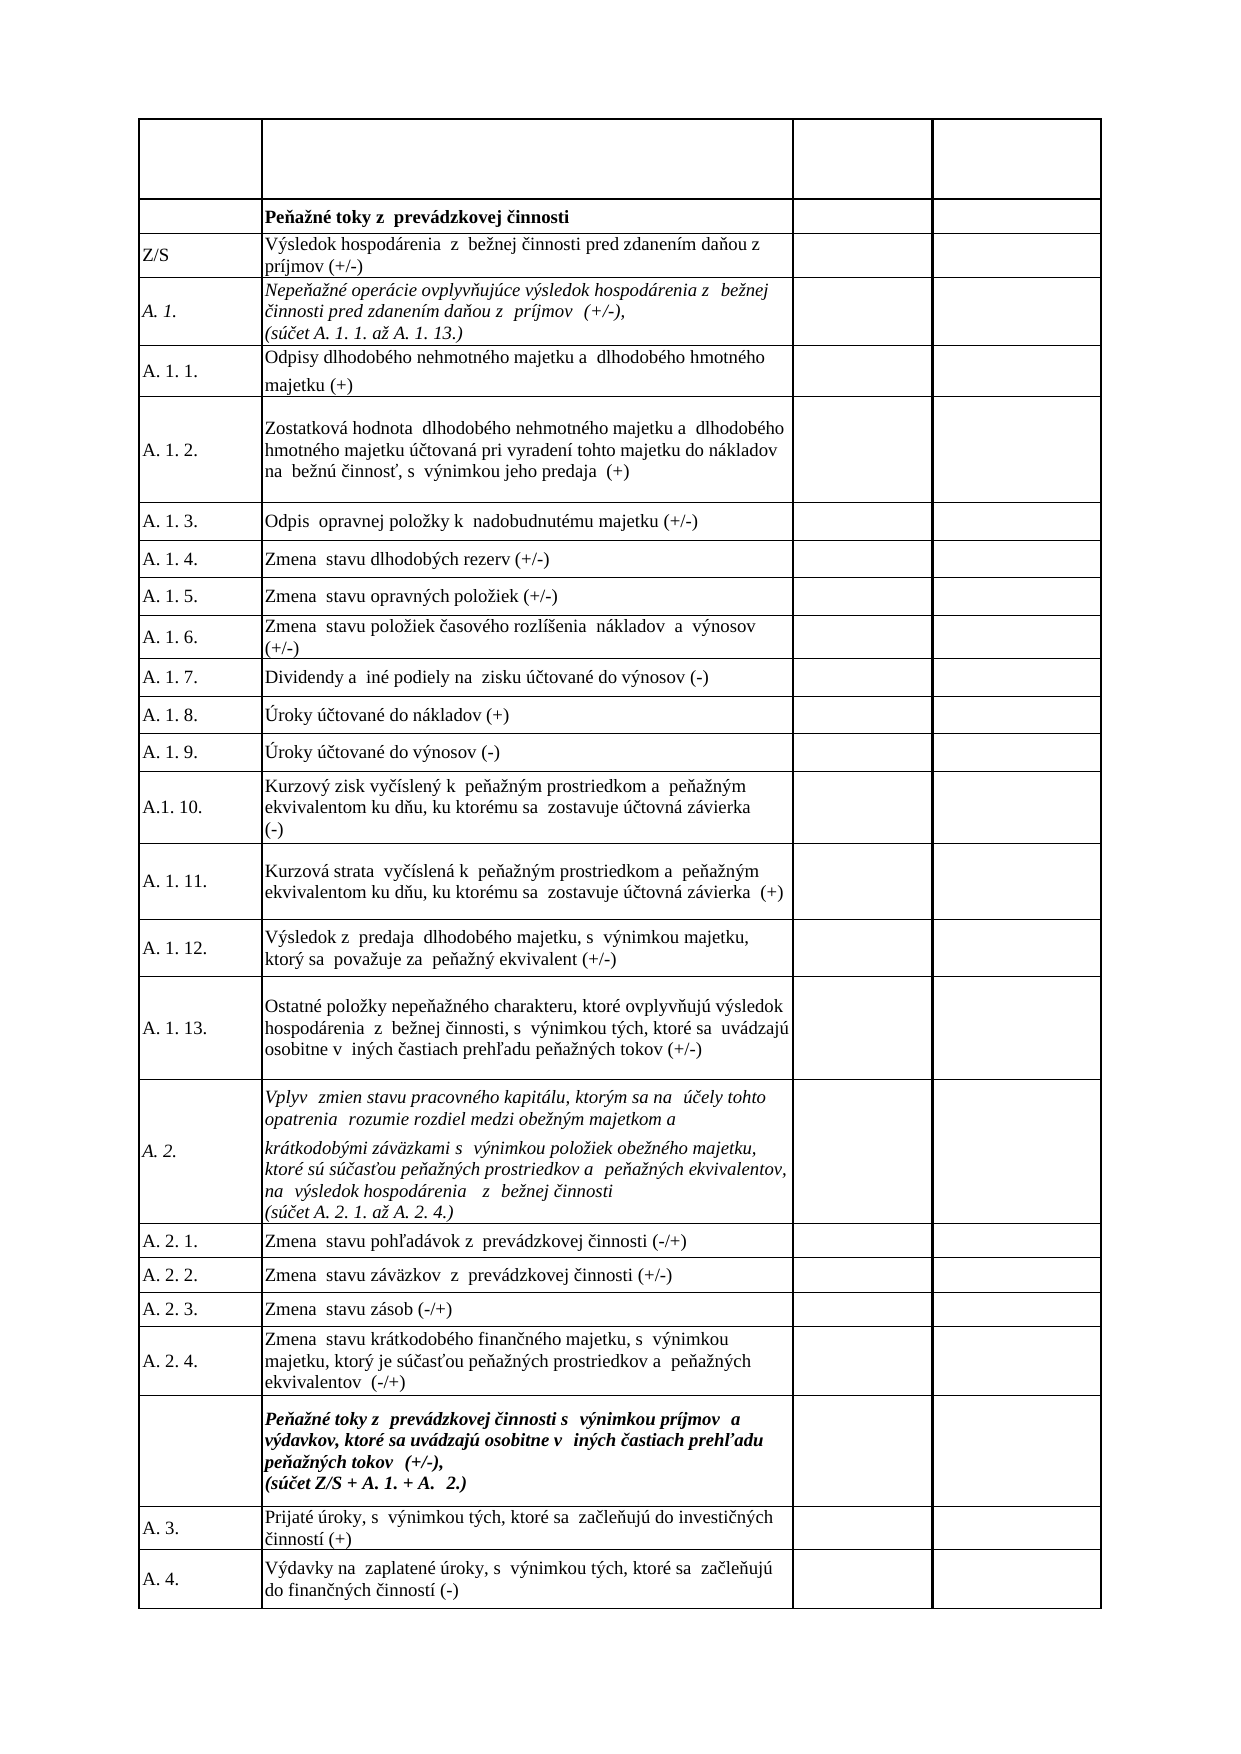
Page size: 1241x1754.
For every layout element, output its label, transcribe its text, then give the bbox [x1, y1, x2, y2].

table_cell A. 4. [140, 1550, 261, 1607]
table_cell Úroky účtované do nákladov (+) [263, 697, 792, 733]
table_cell A. 2. 3. [140, 1293, 261, 1326]
table_cell [934, 977, 1100, 1079]
table_cell [794, 397, 931, 502]
table_cell [934, 1293, 1100, 1326]
table_cell A. 1. 1. [140, 346, 261, 396]
table_cell [794, 234, 931, 276]
table_cell [934, 1507, 1100, 1549]
table_cell [794, 697, 931, 733]
table_cell Vplyv zmien stavu pracovného kapitálu, ktorým sa na účely tohto opatrenia rozumie rozdiel medzi obežným majetkom a krátkodobými záväzkami s výnimkou položiek obežného majetku, ktoré sú súčasťou peňažných prostriedkov a peňažných ekvivalentov, na výsledok hospodárenia z bežnej činnosti (súčet A. 2. 1. až A. 2. 4.) [263, 1080, 792, 1223]
table_cell [140, 1396, 261, 1506]
table_cell [794, 1224, 931, 1257]
table_cell Kurzová strata vyčíslená k peňažným prostriedkom a peňažným ekvivalentom ku dňu, ku ktorému sa zostavuje účtovná závierka (+) [263, 844, 792, 919]
table_cell [934, 1224, 1100, 1257]
table_cell [794, 541, 931, 577]
table_cell [934, 200, 1100, 233]
table_cell Úroky účtované do výnosov (-) [263, 734, 792, 771]
table_cell A. 1. 12. [140, 920, 261, 976]
table_cell [934, 234, 1100, 276]
table_cell Kurzový zisk vyčíslený k peňažným prostriedkom a peňažným ekvivalentom ku dňu, ku ktorému sa zostavuje účtovná závierka (-) [263, 772, 792, 843]
table_cell Zmena stavu záväzkov z prevádzkovej činnosti (+/-) [263, 1258, 792, 1292]
table_cell [794, 578, 931, 614]
table_cell A. 1. 9. [140, 734, 261, 771]
table_cell [794, 616, 931, 658]
table_cell Zmena stavu krátkodobého finančného majetku, s výnimkou majetku, ktorý je súčasťou peňažných prostriedkov a peňažných ekvivalentov (-/+) [263, 1327, 792, 1395]
table_cell [794, 1080, 931, 1223]
table_cell A. 1. 7. [140, 659, 261, 696]
table_cell A. 1. 13. [140, 977, 261, 1079]
table_cell Z/S [140, 234, 261, 276]
table_cell A. 1. 5. [140, 578, 261, 614]
table_cell [794, 200, 931, 233]
table_cell A. 1. 11. [140, 844, 261, 919]
table_cell [934, 541, 1100, 577]
table_cell Odpis opravnej položky k nadobudnutému majetku (+/-) [263, 503, 792, 539]
table_cell A. 1. 8. [140, 697, 261, 733]
table_cell Peňažné toky z prevádzkovej činnosti s výnimkou príjmov a výdavkov, ktoré sa uvádzajú osobitne v iných častiach prehľadu peňažných tokov (+/-), (súčet Z/S + A. 1. + A. 2.) [263, 1396, 792, 1506]
table_cell [934, 772, 1100, 843]
table_cell [794, 772, 931, 843]
table_cell Zmena stavu dlhodobých rezerv (+/-) [263, 541, 792, 577]
table_cell Peňažné toky z prevádzkovej činnosti [263, 200, 792, 233]
table_cell Odpisy dlhodobého nehmotného majetku a dlhodobého hmotného majetku (+) [263, 346, 792, 396]
table_cell [263, 120, 792, 198]
table_cell [794, 278, 931, 345]
table_cell A. 1. [140, 278, 261, 345]
table_cell [794, 659, 931, 696]
table_cell A.1. 10. [140, 772, 261, 843]
table_cell [794, 1258, 931, 1292]
table_cell [794, 1396, 931, 1506]
table_cell A. 1. 4. [140, 541, 261, 577]
table_cell [934, 397, 1100, 502]
table_cell [794, 1507, 931, 1549]
table_cell [794, 1327, 931, 1395]
table_cell [794, 920, 931, 976]
table_cell [934, 1258, 1100, 1292]
table_cell Zmena stavu opravných položiek (+/-) [263, 578, 792, 614]
table_cell Výsledok hospodárenia z bežnej činnosti pred zdanením daňou z príjmov (+/-) [263, 234, 792, 276]
table_cell [934, 734, 1100, 771]
table_cell A. 2. [140, 1080, 261, 1223]
table_cell [794, 977, 931, 1079]
table_cell Zmena stavu pohľadávok z prevádzkovej činnosti (-/+) [263, 1224, 792, 1257]
table_cell Výsledok z predaja dlhodobého majetku, s výnimkou majetku, ktorý sa považuje za peňažný ekvivalent (+/-) [263, 920, 792, 976]
table_cell A. 1. 6. [140, 616, 261, 658]
table_cell [934, 697, 1100, 733]
table_cell [934, 920, 1100, 976]
table_cell [934, 616, 1100, 658]
table_cell A. 1. 2. [140, 397, 261, 502]
table_cell A. 3. [140, 1507, 261, 1549]
table_cell A. 2. 2. [140, 1258, 261, 1292]
table_cell [140, 120, 261, 198]
table_cell A. 1. 3. [140, 503, 261, 539]
table_cell [140, 200, 261, 233]
table_cell Nepeňažné operácie ovplyvňujúce výsledok hospodárenia z bežnej činnosti pred zdanením daňou z príjmov (+/-), (súčet A. 1. 1. až A. 1. 13.) [263, 278, 792, 345]
table_cell [794, 503, 931, 539]
table_cell [934, 1396, 1100, 1506]
table_cell Výdavky na zaplatené úroky, s výnimkou tých, ktoré sa začleňujú do finančných činností (-) [263, 1550, 792, 1607]
table_cell Zostatková hodnota dlhodobého nehmotného majetku a dlhodobého hmotného majetku účtovaná pri vyradení tohto majetku do nákladov na bežnú činnosť, s výnimkou jeho predaja (+) [263, 397, 792, 502]
table_cell [794, 844, 931, 919]
table_cell [934, 1327, 1100, 1395]
table_cell [934, 1550, 1100, 1607]
table_cell [794, 346, 931, 396]
table_cell [934, 278, 1100, 345]
table_cell [934, 1080, 1100, 1223]
table_cell [794, 734, 931, 771]
table_cell [934, 120, 1100, 198]
table_cell [934, 659, 1100, 696]
table_cell [794, 120, 931, 198]
table_cell A. 2. 1. [140, 1224, 261, 1257]
table_cell Ostatné položky nepeňažného charakteru, ktoré ovplyvňujú výsledok hospodárenia z bežnej činnosti, s výnimkou tých, ktoré sa uvádzajú osobitne v iných častiach prehľadu peňažných tokov (+/-) [263, 977, 792, 1079]
table_cell Zmena stavu položiek časového rozlíšenia nákladov a výnosov (+/-) [263, 616, 792, 658]
table_cell [794, 1550, 931, 1607]
table_cell Zmena stavu zásob (-/+) [263, 1293, 792, 1326]
table_cell Dividendy a iné podiely na zisku účtované do výnosov (-) [263, 659, 792, 696]
table_cell Prijaté úroky, s výnimkou tých, ktoré sa začleňujú do investičných činností (+) [263, 1507, 792, 1549]
table_cell [934, 346, 1100, 396]
table_cell [794, 1293, 931, 1326]
table_cell [934, 844, 1100, 919]
table_cell [934, 578, 1100, 614]
table_cell A. 2. 4. [140, 1327, 261, 1395]
table_cell [934, 503, 1100, 539]
